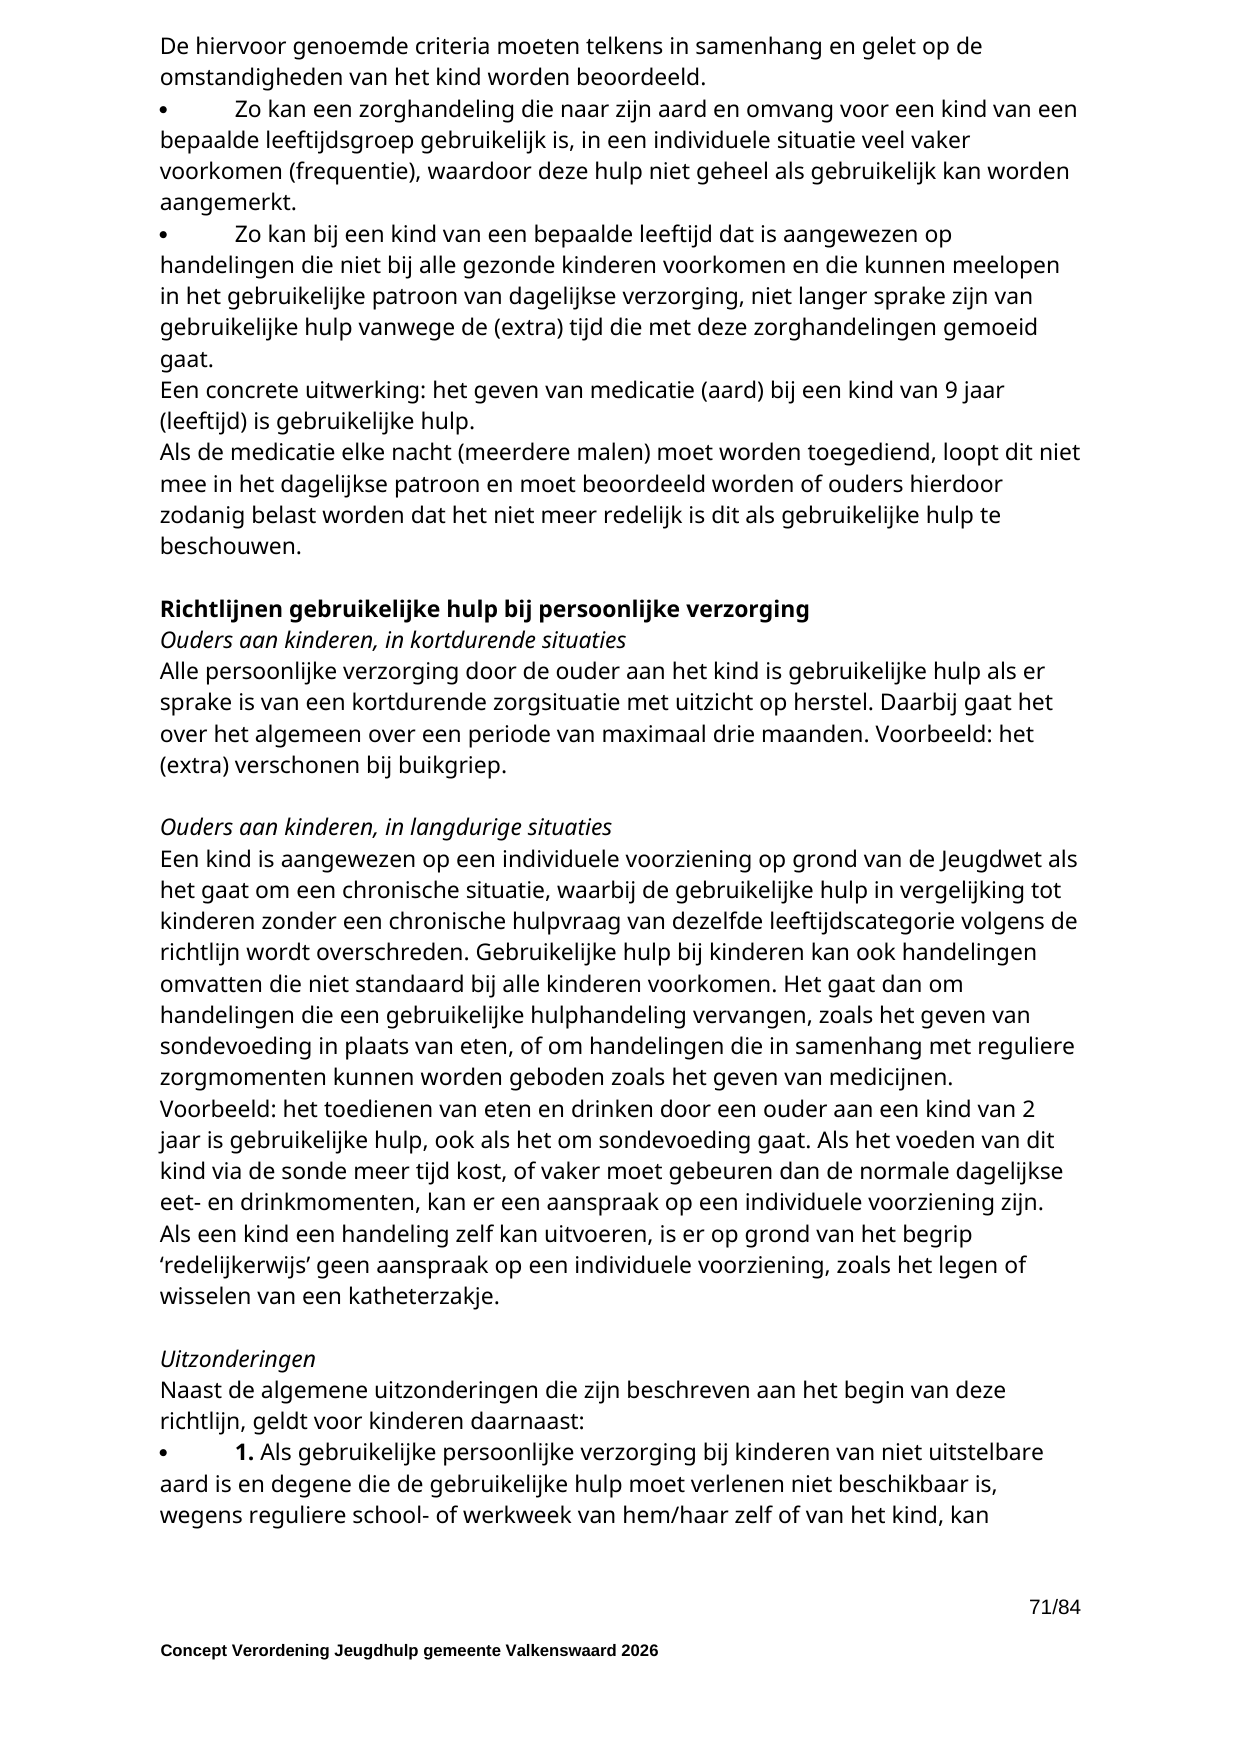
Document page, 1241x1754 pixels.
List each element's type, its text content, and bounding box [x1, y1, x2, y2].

text Een concrete uitwerking: het geven van medicatie (aard) bij een kind van 9 jaar (leeftijd) is gebruikelijke hulp. [159, 373, 1081, 436]
text Als de medicatie elke nacht (meerdere malen) moet worden toegediend, loopt dit niet mee in het dagelijkse patroon en moet beoordeeld worden of ouders hierdoor zodanig belast worden dat het niet meer redelijk is dit als gebruikelijke hulp te beschouwen. [159, 436, 1081, 561]
text Een kind is aangewezen op een individuele voorziening op grond van de Jeugdwet als het gaat om een chronische situatie, waarbij de gebruikelijke hulp in vergelijking tot kinderen zonder een chronische hulpvraag van dezelfde leeftijdscategorie volgens de richtlijn wordt overschreden. Gebruikelijke hulp bij kinderen kan ook handelingen omvatten die niet standaard bij alle kinderen voorkomen. Het gaat dan om handelingen die een gebruikelijke hulphandeling vervangen, zoals het geven van sondevoeding in plaats van eten, of om handelingen die in samenhang met reguliere zorgmomenten kunnen worden geboden zoals het geven van medicijnen. [159, 842, 1081, 1092]
text De hiervoor genoemde criteria moeten telkens in samenhang en gelet op de omstandigheden van het kind worden beoordeeld. [159, 29, 1081, 92]
list Zo kan bij een kind van een bepaalde leeftijd dat is aangewezen op handelingen die niet bij alle gezonde kinderen voorkomen en die kunnen meelopen in het gebruikelijke patroon van dagelijkse verzorging, niet langer sprake zijn van gebruikelijke hulp vanwege de (extra) tijd die met deze zorghandelingen gemoeid gaat. [159, 217, 1081, 373]
text Ouders aan kinderen, in langdurige situaties [159, 811, 1081, 842]
text Uitzonderingen [159, 1342, 1081, 1373]
text Alle persoonlijke verzorging door de ouder aan het kind is gebruikelijke hulp als er sprake is van een kortdurende zorgsituatie met uitzicht op herstel. Daarbij gaat het over het algemeen over een periode van maximaal drie maanden. Voorbeeld: het (extra) verschonen bij buikgriep. [159, 654, 1081, 779]
list 1. Als gebruikelijke persoonlijke verzorging bij kinderen van niet uitstelbare aard is en degene die de gebruikelijke hulp moet verlenen niet beschikbaar is, wegens reguliere school- of werkweek van hem/haar zelf of van het kind, kan [159, 1436, 1081, 1529]
list Zo kan een zorghandeling die naar zijn aard en omvang voor een kind van een bepaalde leeftijdsgroep gebruikelijk is, in een individuele situatie veel vaker voorkomen (frequentie), waardoor deze hulp niet geheel als gebruikelijk kan worden aangemerkt. [159, 92, 1081, 217]
text Richtlijnen gebruikelijke hulp bij persoonlijke verzorging [159, 592, 1081, 623]
text Naast de algemene uitzonderingen die zijn beschreven aan het begin van deze richtlijn, geldt voor kinderen daarnaast: [159, 1373, 1081, 1436]
text Ouders aan kinderen, in kortdurende situaties [159, 623, 1081, 654]
text Voorbeeld: het toedienen van eten en drinken door een ouder aan een kind van 2 jaar is gebruikelijke hulp, ook als het om sondevoeding gaat. Als het voeden van dit kind via de sonde meer tijd kost, of vaker moet gebeuren dan de normale dagelijkse eet- en drinkmomenten, kan er een aanspraak op een individuele voorziening zijn. Als een kind een handeling zelf kan uitvoeren, is er op grond van het begrip ‘redelijkerwijs’ geen aanspraak op een individuele voorziening, zoals het legen of wisselen van een katheterzakje. [159, 1092, 1081, 1311]
